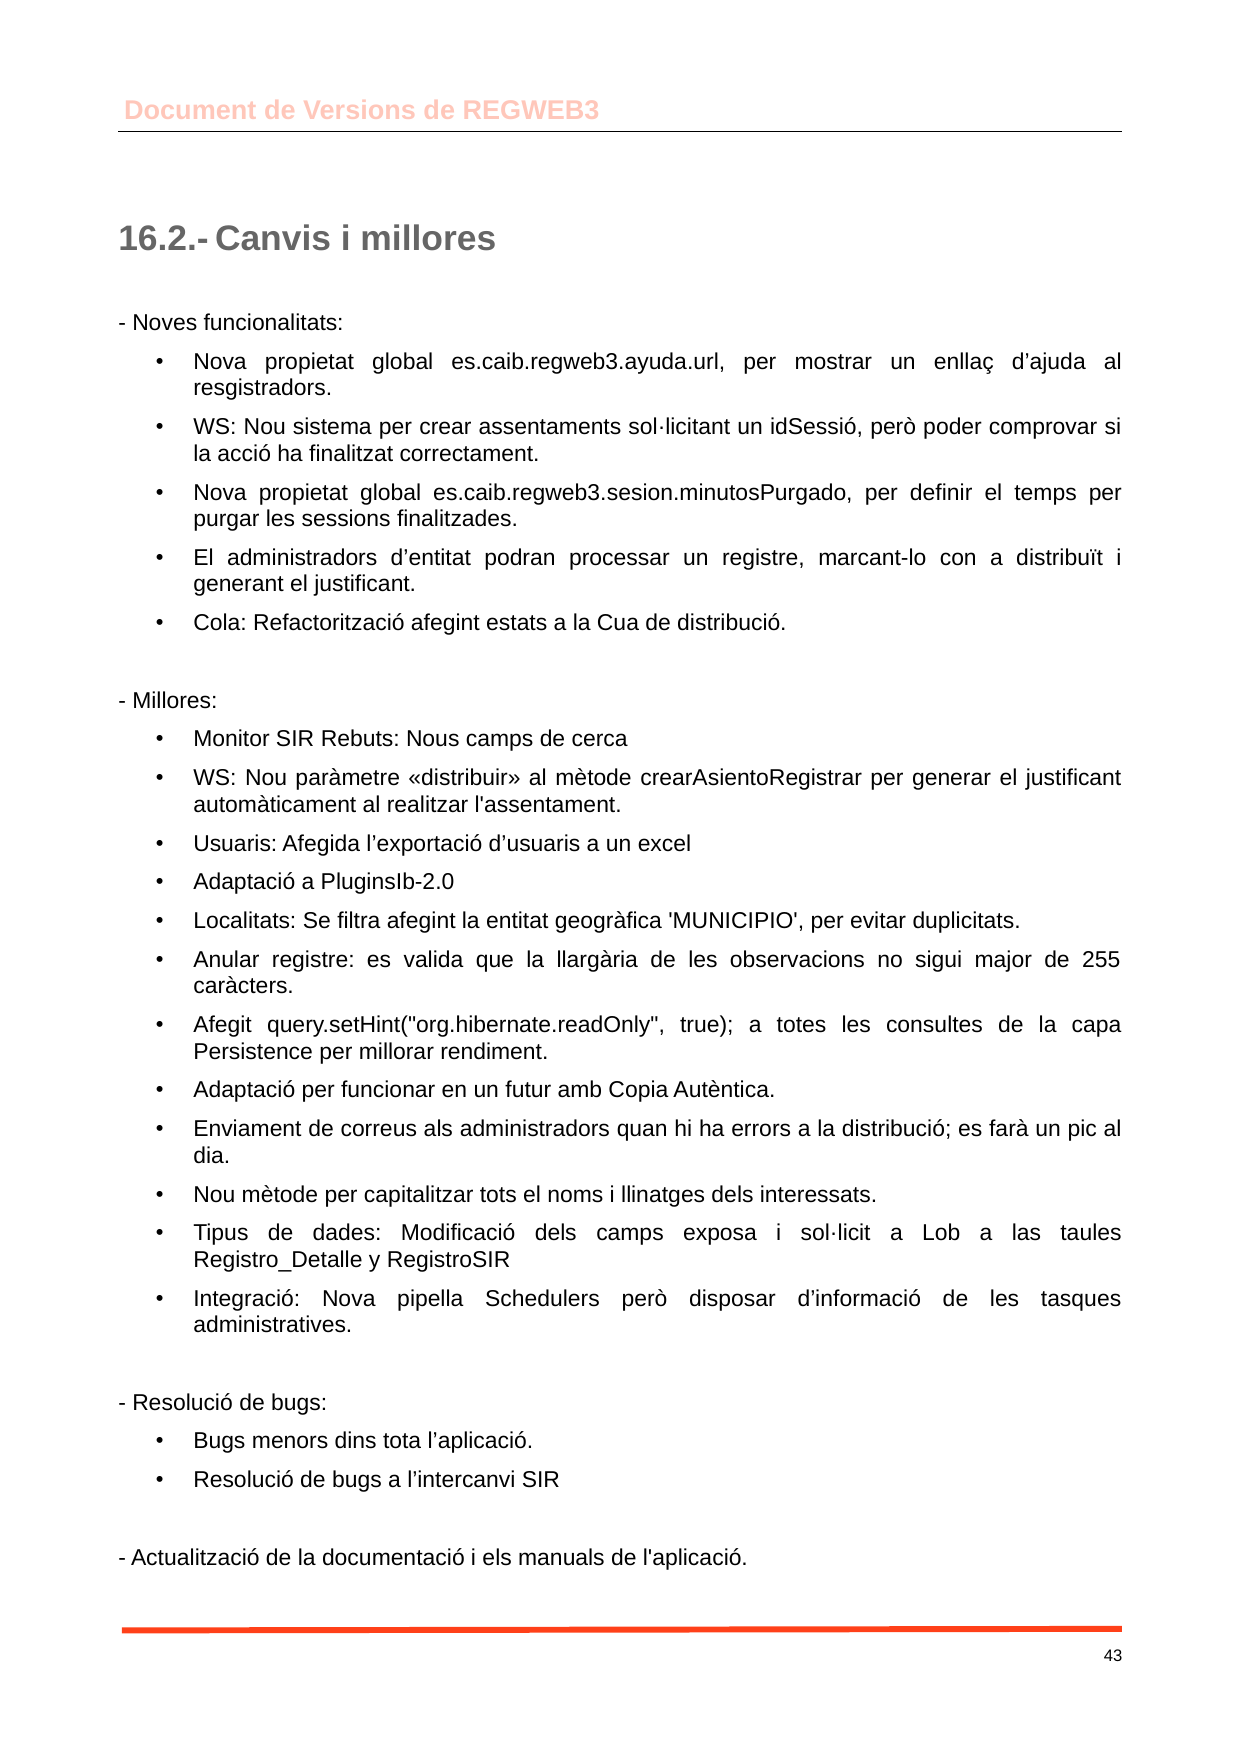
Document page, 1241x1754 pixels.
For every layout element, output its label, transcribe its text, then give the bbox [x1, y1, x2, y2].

list WS: Nou sistema per crear assentaments sol·licitant un idSessió, però poder comprovar si la acció ha finalitzat correctament. [156, 413, 1122, 466]
list Adaptació a PluginsIb-2.0 [156, 868, 1122, 895]
list Adaptació per funcionar en un futur amb Copia Autèntica. [156, 1076, 1122, 1103]
list Usuaris: Afegida l’exportació d’usuaris a un excel [156, 829, 1122, 856]
list Enviament de correus als administradors quan hi ha errors a la distribució; es farà un pic al dia. [156, 1115, 1122, 1168]
text - Resolució de bugs: [118, 1389, 1122, 1415]
list Nova propietat global es.caib.regweb3.ayuda.url, per mostrar un enllaç d’ajuda al resgistradors. [156, 348, 1122, 401]
text - Noves funcionalitats: [118, 309, 1122, 336]
subtitle Canvis i millores [118, 217, 1122, 258]
text - Millores: [118, 687, 1122, 713]
list Resolució de bugs a l’intercanvi SIR [156, 1466, 1122, 1493]
list WS: Nou paràmetre «distribuir» al mètode crearAsientoRegistrar per generar el justificant automàticament al realitzar l'assentament. [156, 764, 1122, 817]
list Integració: Nova pipella Schedulers però disposar d’informació de les tasques administratives. [156, 1284, 1122, 1337]
list Nou mètode per capitalitzar tots el noms i llinatges dels interessats. [156, 1181, 1122, 1207]
list Afegit query.setHint("org.hibernate.readOnly", true); a totes les consultes de la capa Persistence per millorar rendiment. [156, 1011, 1122, 1064]
list Bugs menors dins tota l’aplicació. [156, 1427, 1122, 1454]
list Tipus de dades: Modificació dels camps exposa i sol·licit a Lob a las taules Registro_Detalle y RegistroSIR [156, 1219, 1122, 1272]
list Anular registre: es valida que la llargària de les observacions no sigui major de 255 caràcters. [156, 946, 1122, 999]
list Localitats: Se filtra afegint la entitat geogràfica 'MUNICIPIO', per evitar duplicitats. [156, 907, 1122, 933]
list Monitor SIR Rebuts: Nous camps de cerca [156, 725, 1122, 752]
list Nova propietat global es.caib.regweb3.sesion.minutosPurgado, per definir el temps per purgar les sessions finalitzades. [156, 478, 1122, 531]
list Cola: Refactorització afegint estats a la Cua de distribució. [156, 609, 1122, 635]
list El administradors d’entitat podran processar un registre, marcant-lo con a distribuït i generant el justificant. [156, 544, 1122, 596]
text - Actualització de la documentació i els manuals de l'aplicació. [118, 1544, 1122, 1570]
